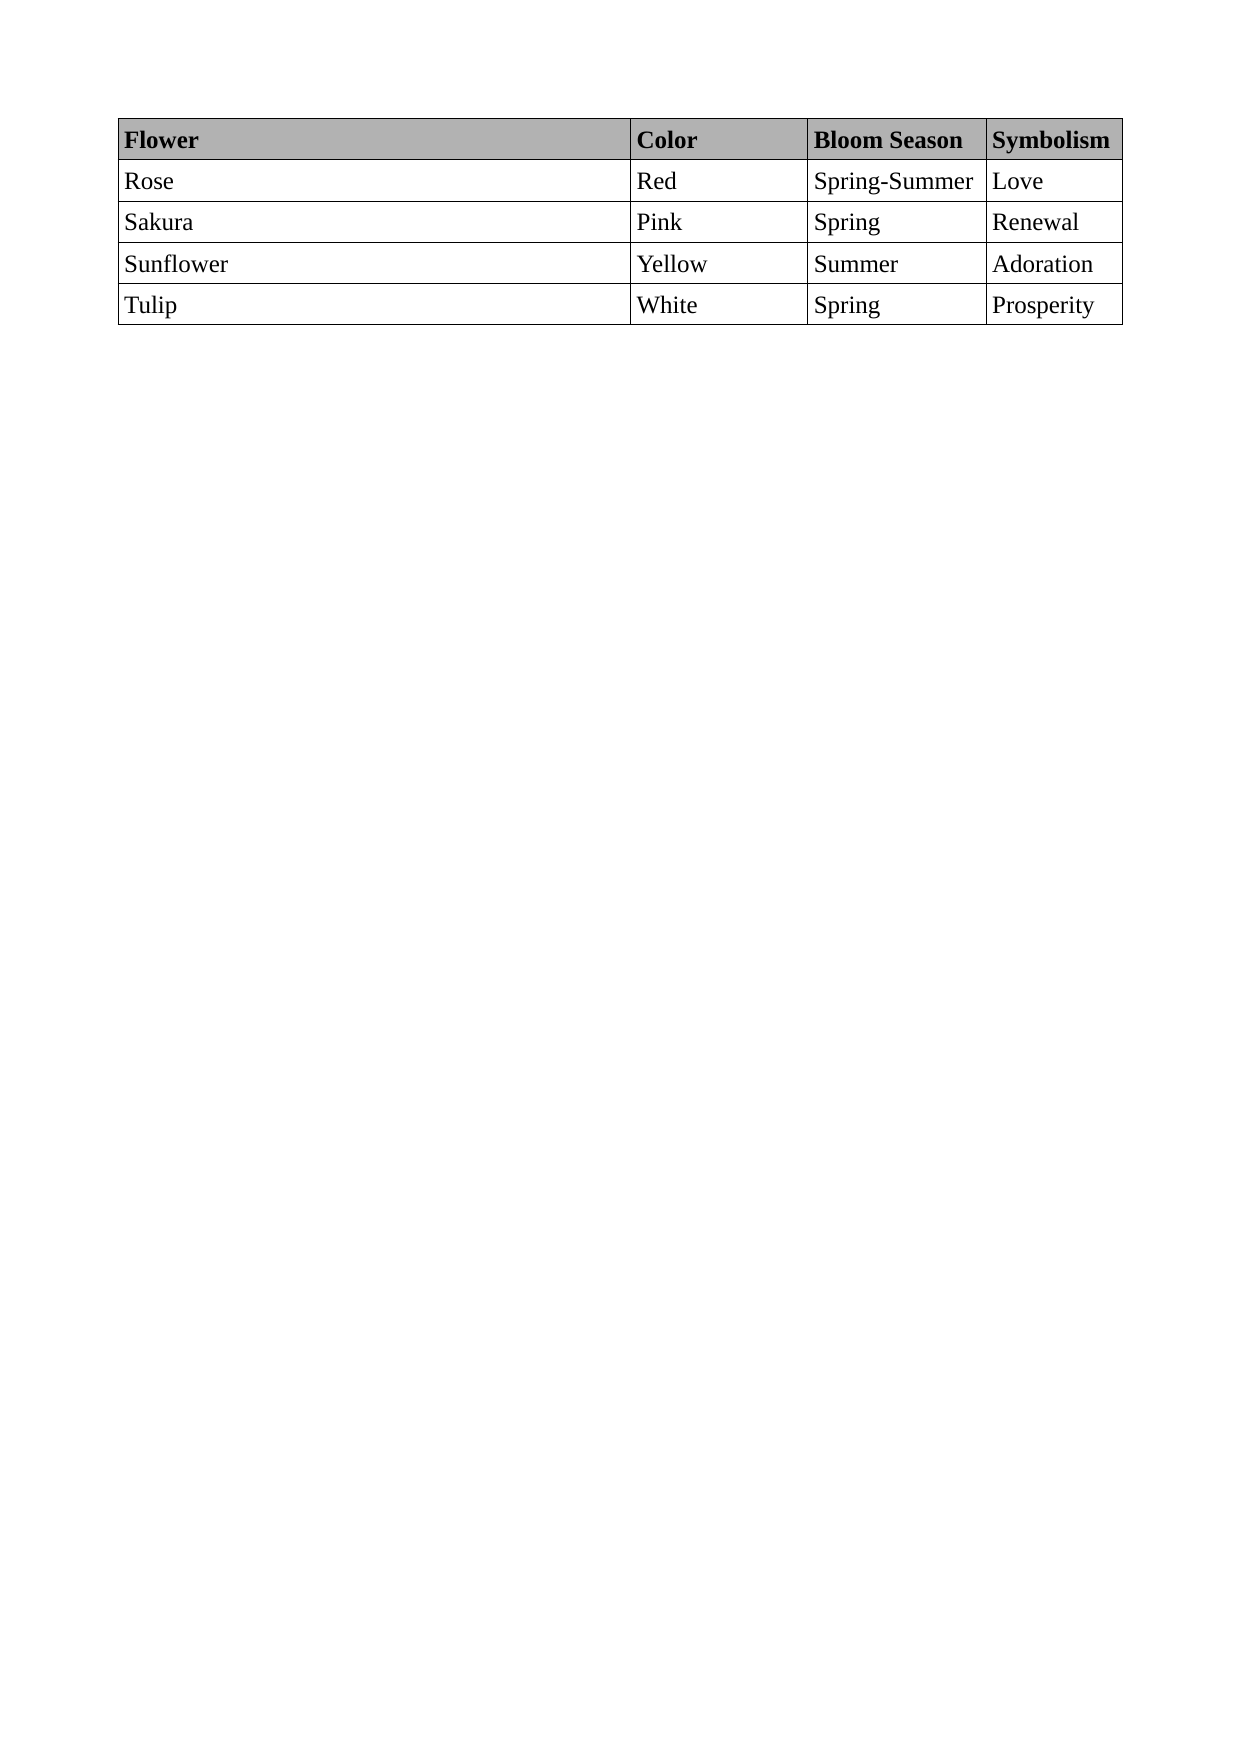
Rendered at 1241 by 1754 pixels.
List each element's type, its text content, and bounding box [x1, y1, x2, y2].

table_cell Tulip [119, 284, 630, 324]
table_cell Sakura [119, 202, 630, 242]
table_cell Prosperity [987, 284, 1122, 324]
table_cell Spring-Summer [808, 160, 986, 201]
table_cell Rose [119, 160, 630, 201]
table_header Flower [119, 119, 630, 159]
table_cell Pink [631, 202, 807, 242]
table_cell Yellow [631, 243, 807, 283]
table_cell Summer [808, 243, 986, 283]
table_cell Sunflower [119, 243, 630, 283]
table_cell Love [987, 160, 1122, 201]
table_cell Adoration [987, 243, 1122, 283]
table_header Bloom Season [808, 119, 986, 159]
table_cell Red [631, 160, 807, 201]
table_header Symbolism [987, 119, 1122, 159]
table_cell Spring [808, 284, 986, 324]
table_cell Spring [808, 202, 986, 242]
table_cell White [631, 284, 807, 324]
table_header Color [631, 119, 807, 159]
table_cell Renewal [987, 202, 1122, 242]
